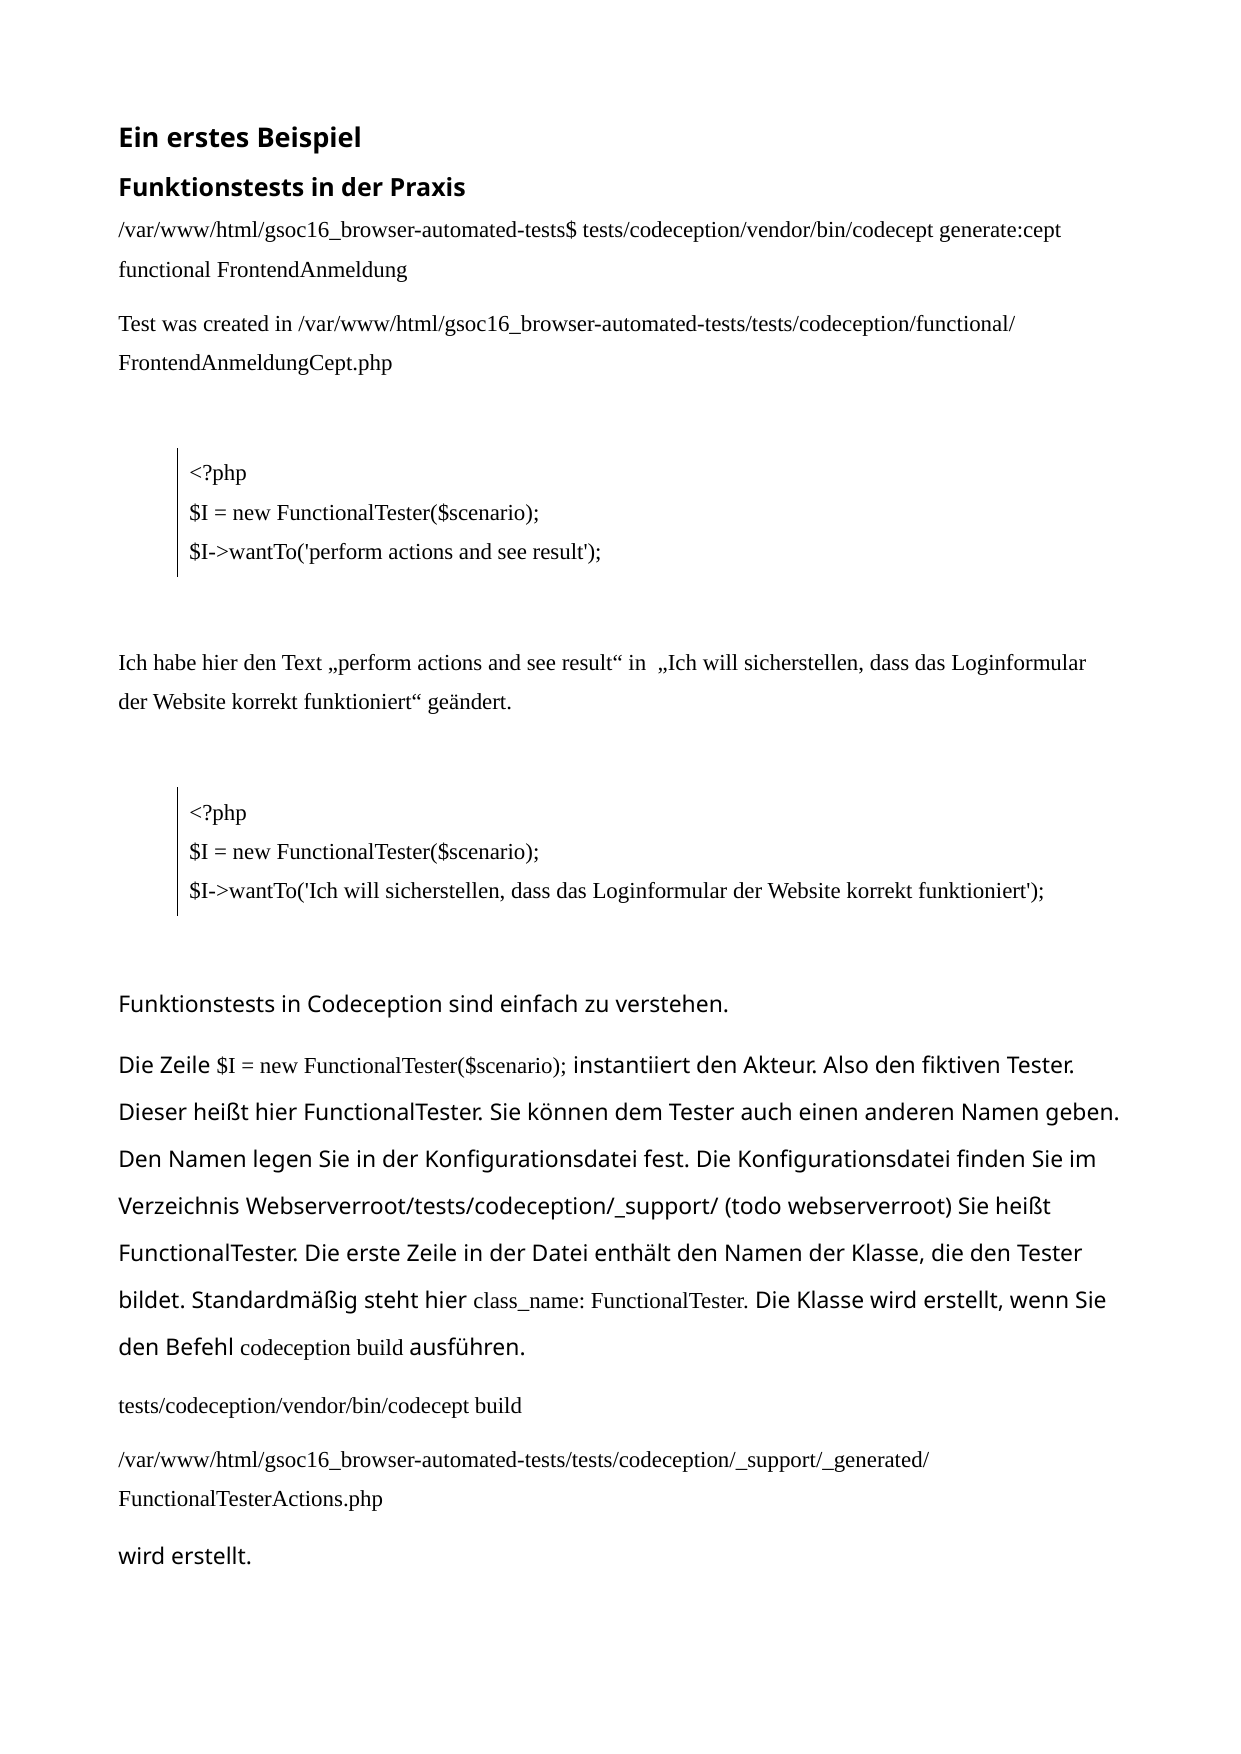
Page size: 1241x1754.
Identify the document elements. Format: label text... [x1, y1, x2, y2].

text <?php $I = new FunctionalTester($scenario); $I->wantTo('Ich will sicherstellen, dass das Loginformular der Website korrekt funktioniert'); [178, 787, 1122, 916]
text Funktionstests in Codeception sind einfach zu verstehen. [118, 988, 1122, 1019]
text /var/www/html/gsoc16_browser-automated-tests/tests/codeception/_support/_generated/FunctionalTesterActions.php [118, 1446, 1122, 1512]
text <?php $I = new FunctionalTester($scenario); $I->wantTo('perform actions and see result'); [178, 448, 1122, 577]
text /var/www/html/gsoc16_browser-automated-tests$ tests/codeception/vendor/bin/codecept generate:cept functional FrontendAnmeldung [118, 216, 1122, 282]
text wird erstellt. [118, 1539, 1122, 1571]
text Ich habe hier den Text „perform actions and see result“ in „Ich will sicherstellen, dass das Loginformular der Website korrekt funktioniert“ geändert. [118, 649, 1122, 714]
text Die Zeile $I = new FunctionalTester($scenario); instantiiert den Akteur. Also den fiktiven Tester. Dieser heißt hier FunctionalTester. Sie können dem Tester auch einen anderen Namen geben. Den Namen legen Sie in der Konfigurationsdatei fest. Die Konfigurationsdatei finden Sie im Verzeichnis Webserverroot/tests/codeception/_support/ (todo webserverroot) Sie heißt FunctionalTester. Die erste Zeile in der Datei enthält den Namen der Klasse, die den Tester bildet. Standardmäßig steht hier class_name: FunctionalTester. Die Klasse wird erstellt, wenn Sie den Befehl codeception build ausführen. [118, 1049, 1122, 1362]
text tests/codeception/vendor/bin/codecept build [118, 1392, 1122, 1418]
subtitle Funktionstests in der Praxis [118, 169, 1122, 204]
subtitle Ein erstes Beispiel [118, 118, 1122, 155]
text Test was created in /var/www/html/gsoc16_browser-automated-tests/tests/codeception/functional/FrontendAnmeldungCept.php [118, 310, 1122, 376]
